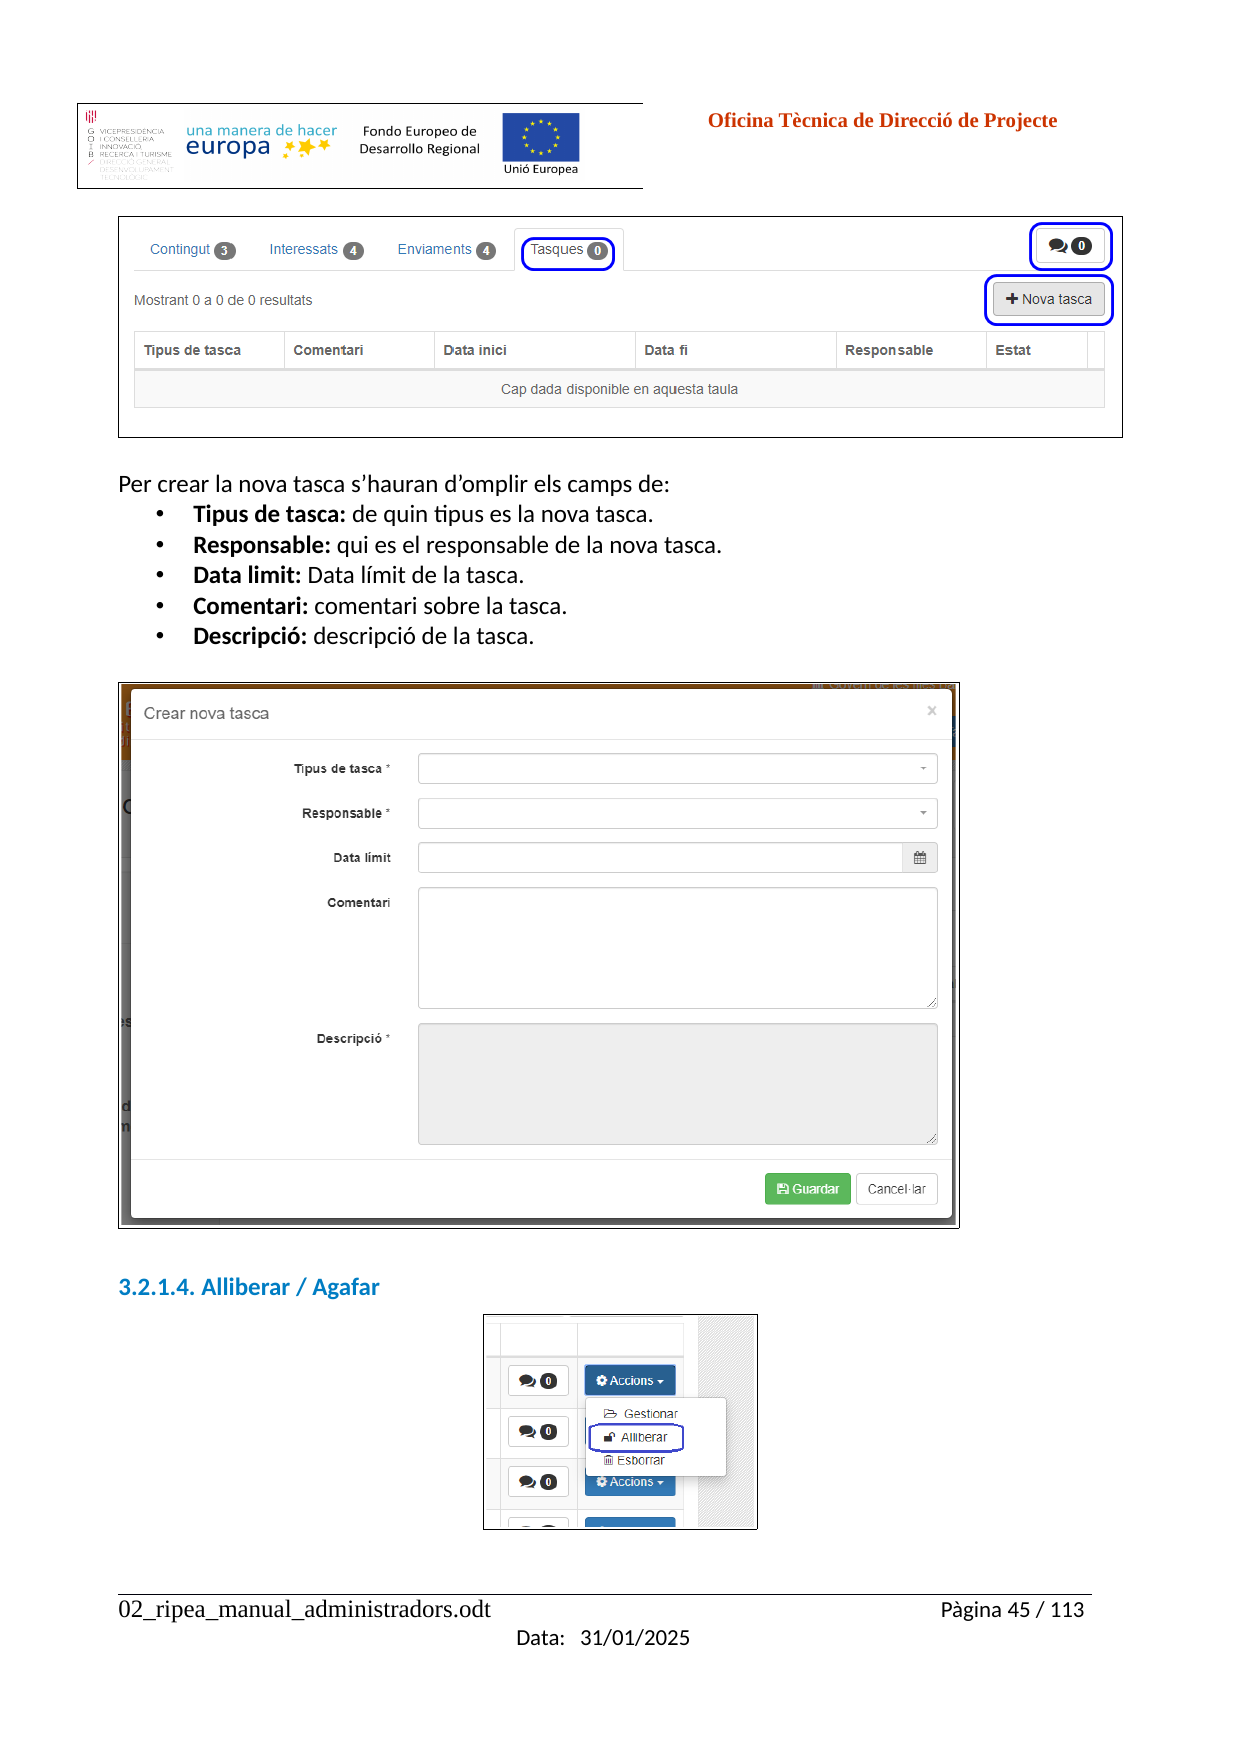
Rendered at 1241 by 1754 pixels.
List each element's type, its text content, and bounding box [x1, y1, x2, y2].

picture [486, 1316, 754, 1527]
subtitle 3.2.1.4. Alliberar / Agafar [118, 1271, 1122, 1301]
picture [121, 684, 956, 1225]
list Descripció: descripció de la tasca. [156, 621, 1122, 651]
picture [121, 219, 1119, 435]
picture [184, 108, 585, 182]
list Tipus de tasca: de quin tipus es la nova tasca. [156, 498, 1122, 529]
text Per crear la nova tasca s’hauran d’omplir els camps de: [118, 468, 1122, 498]
list Data limit: Data límit de la tasca. [156, 559, 1122, 590]
list Comentari: comentari sobre la tasca. [156, 590, 1122, 621]
list Responsable: qui es el responsable de la nova tasca. [156, 529, 1122, 559]
picture [82, 108, 178, 182]
